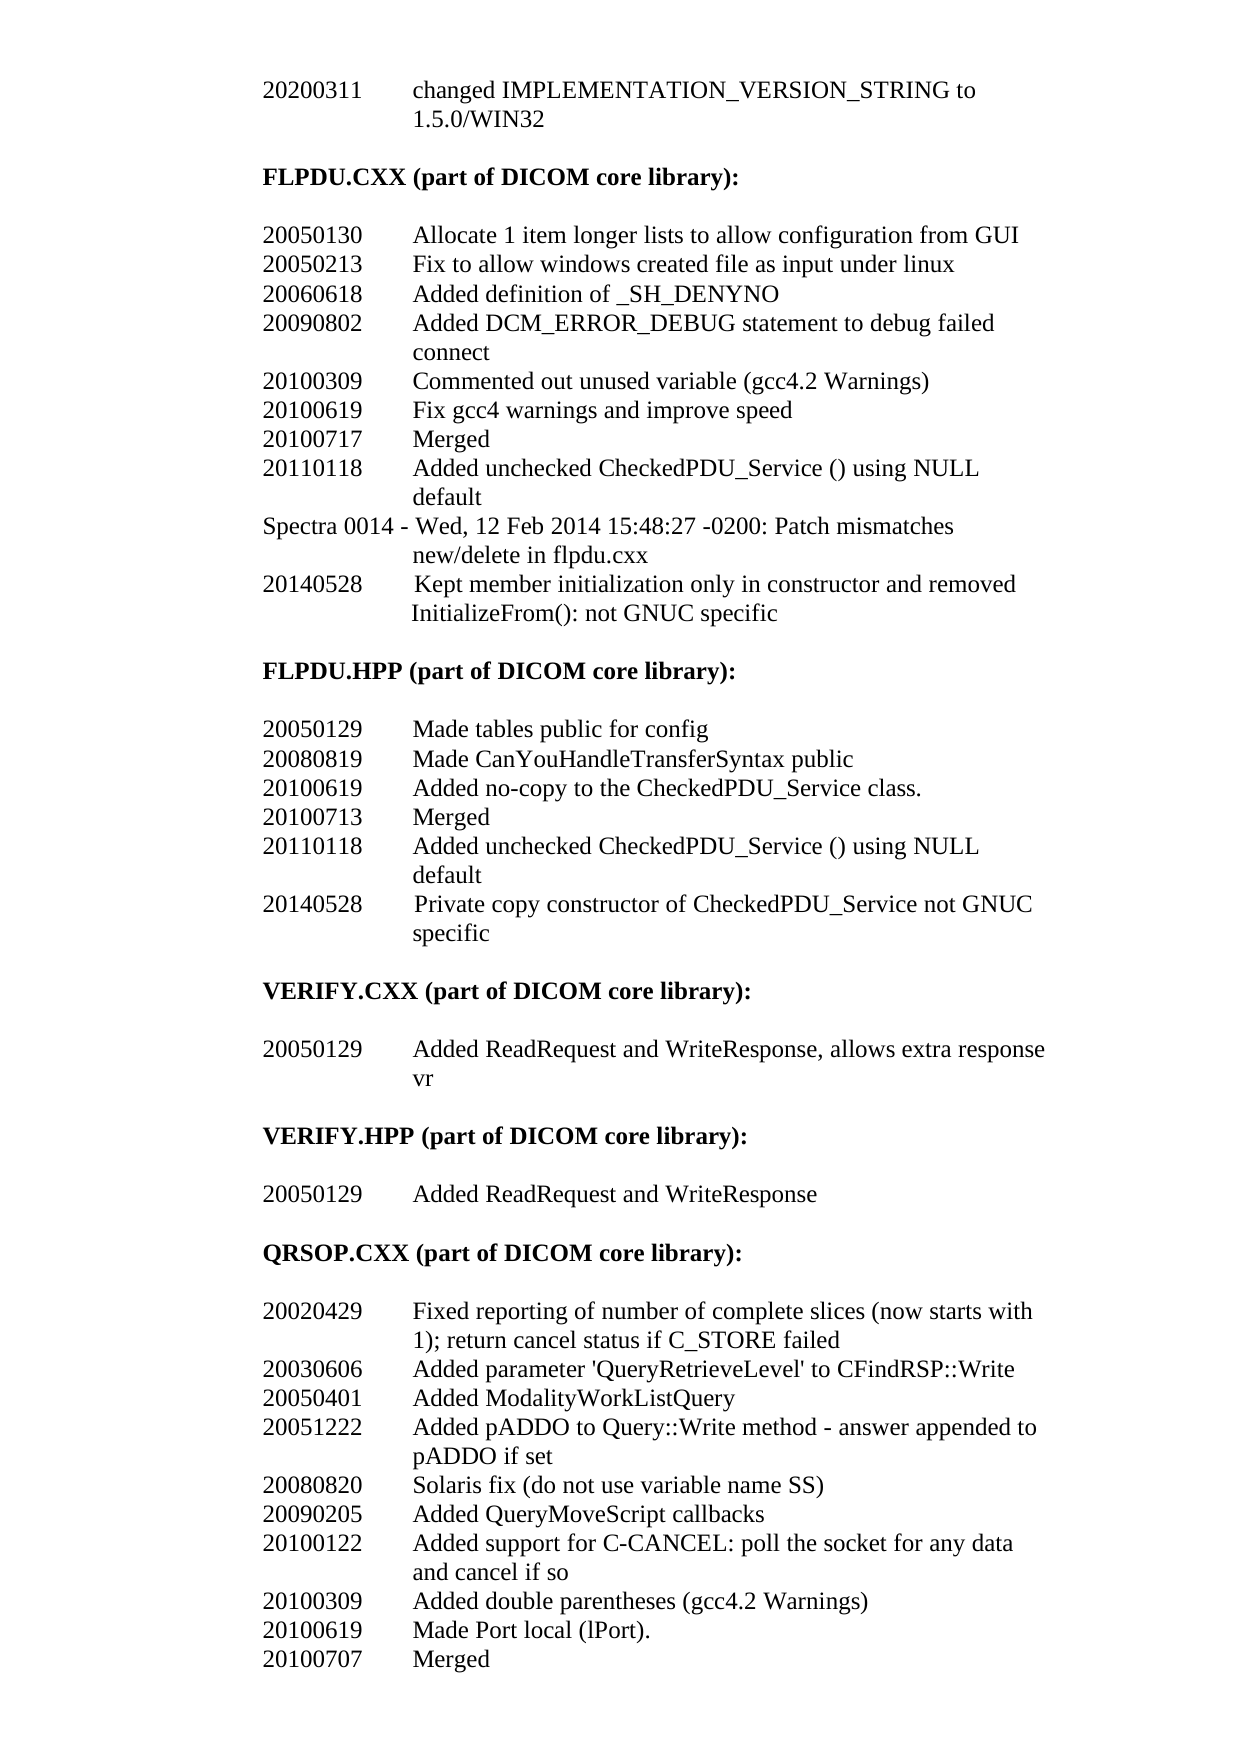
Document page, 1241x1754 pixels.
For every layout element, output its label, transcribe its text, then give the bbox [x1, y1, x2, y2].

text FLPDU.HPP (part of DICOM core library): [262, 656, 1053, 685]
text QRSOP.CXX (part of DICOM core library): [187, 1237, 1053, 1267]
text 20090802 Added DCM_ERROR_DEBUG statement to debug failed connect [262, 307, 1053, 366]
text InitializeFrom(): not GNUC specific [262, 598, 1053, 627]
text 20200311 changed IMPLEMENTATION_VERSION_STRING to 1.5.0/WIN32 [262, 75, 1053, 133]
text 20100309 Added double parentheses (gcc4.2 Warnings) [262, 1586, 1053, 1615]
text 20140528 Kept member initialization only in constructor and removed [262, 569, 1053, 598]
text 20050213 Fix to allow windows created file as input under linux [262, 249, 1053, 278]
text 20100707 Merged [262, 1644, 1053, 1673]
text 20020429 Fixed reporting of number of complete slices (now starts with 1); return cancel status if C_STORE failed [187, 1296, 1053, 1354]
text 20100619 Fix gcc4 warnings and improve speed [262, 395, 1053, 424]
text 20100717 Merged [262, 424, 1053, 453]
text 20100619 Made Port local (lPort). [262, 1615, 1053, 1644]
text VERIFY.HPP (part of DICOM core library): [262, 1121, 1053, 1150]
text 20100309 Commented out unused variable (gcc4.2 Warnings) [262, 366, 1053, 395]
text Spectra 0014 - Wed, 12 Feb 2014 15:48:27 -0200: Patch mismatches new/delete in flpdu.cxx [262, 511, 1053, 569]
text 20050130 Allocate 1 item longer lists to allow configuration from GUI [262, 220, 1053, 249]
text 20100619 Added no-copy to the CheckedPDU_Service class. [262, 772, 1053, 802]
text 20030606 Added parameter 'QueryRetrieveLevel' to CFindRSP::Write [187, 1354, 1053, 1383]
text 20050401 Added ModalityWorkListQuery [187, 1383, 1053, 1412]
text 20140528 Private copy constructor of CheckedPDU_Service not GNUC specific [262, 889, 1053, 947]
text 20050129 Added ReadRequest and WriteResponse [262, 1179, 1053, 1208]
text 20051222 Added pADDO to Query::Write method - answer appended to pADDO if set [262, 1412, 1053, 1470]
text 20090205 Added QueryMoveScript callbacks [262, 1499, 1053, 1528]
text 20110118 Added unchecked CheckedPDU_Service () using NULL default [262, 831, 1053, 889]
text 20110118 Added unchecked CheckedPDU_Service () using NULL default [262, 453, 1053, 511]
text 20050129 Made tables public for config [262, 714, 1053, 743]
text VERIFY.CXX (part of DICOM core library): [262, 976, 1053, 1005]
text 20050129 Added ReadRequest and WriteResponse, allows extra response vr [262, 1034, 1053, 1092]
text 20080820 Solaris fix (do not use variable name SS) [262, 1470, 1053, 1499]
text 20060618 Added definition of _SH_DENYNO [262, 278, 1053, 307]
text 20100713 Merged [262, 802, 1053, 831]
text 20100122 Added support for C-CANCEL: poll the socket for any data and cancel if so [262, 1528, 1053, 1586]
text FLPDU.CXX (part of DICOM core library): [262, 162, 1053, 191]
text 20080819 Made CanYouHandleTransferSyntax public [262, 743, 1053, 772]
